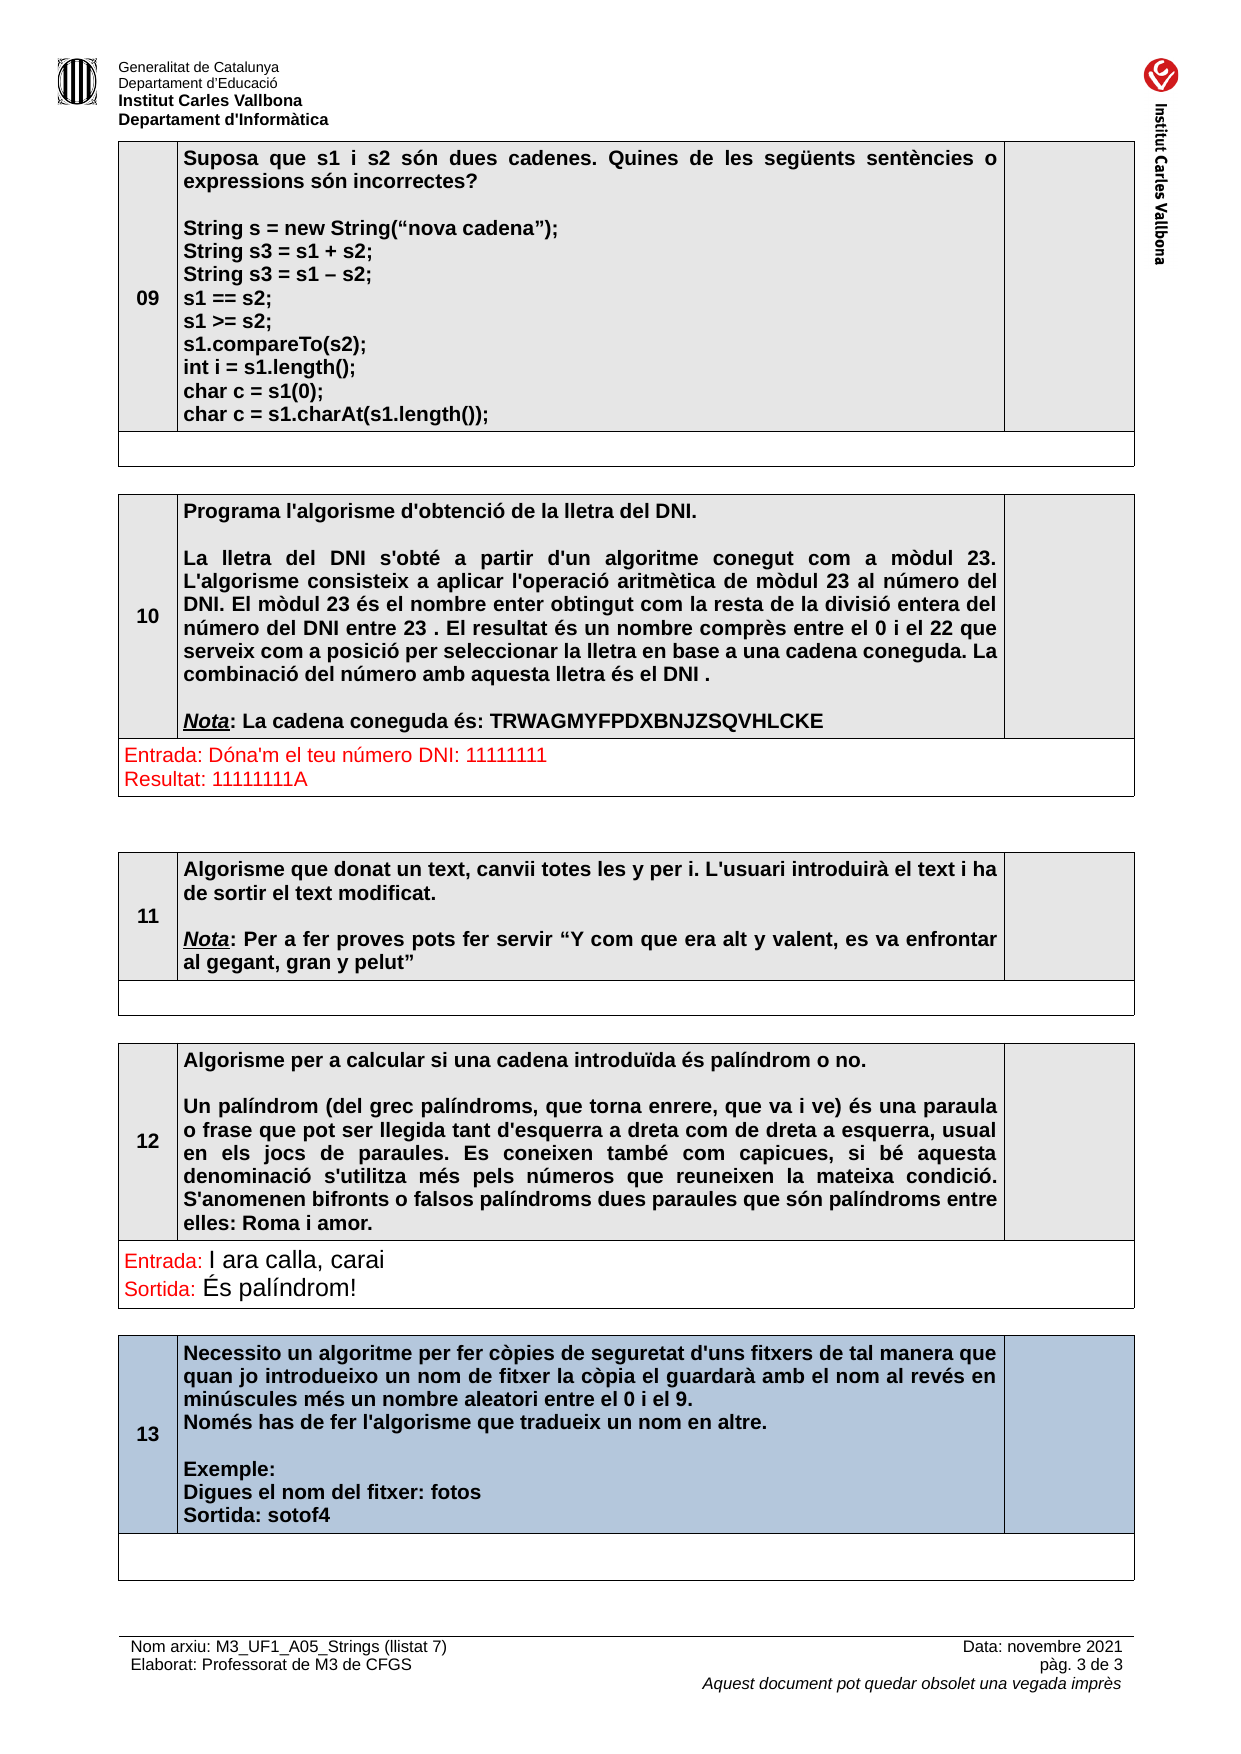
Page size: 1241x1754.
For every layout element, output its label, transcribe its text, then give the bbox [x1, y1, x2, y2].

picture [1143, 57, 1179, 269]
table_header [1005, 142, 1134, 431]
table_header Algorisme per a calcular si una cadena introduïda és palíndrom o no. Un palíndrom (del grec palíndroms, que torna enrere, que va i ve) és una paraula o frase que pot ser llegida tant d'esquerra a dreta com de dreta a esquerra, usual en els jocs de paraules. Es coneixen també com capicues, si bé aquesta denominació s'utilitza més pels números que reuneixen la mateixa condició. S'anomenen bifronts o falsos palíndroms dues paraules que són palíndroms entre elles: Roma i amor. [178, 1044, 1004, 1240]
table_cell [119, 1534, 1134, 1580]
table_header 12 [119, 1044, 177, 1240]
table_header [1005, 1044, 1134, 1240]
table_header [1005, 495, 1134, 738]
table_cell [119, 981, 1134, 1014]
table_header 13 [119, 1336, 177, 1533]
table_header 10 [119, 495, 177, 738]
picture [57, 58, 97, 105]
table_header 09 [119, 142, 177, 431]
table_header [1005, 1336, 1134, 1533]
table_header Suposa que s1 i s2 són dues cadenes. Quines de les següents sentències o expressions són incorrectes? String s = new String(“nova cadena”); String s3 = s1 + s2; String s3 = s1 – s2; s1 == s2; s1 >= s2; s1.compareTo(s2); int i = s1.length(); char c = s1(0); char c = s1.charAt(s1.length()); [178, 142, 1004, 431]
table_header Necessito un algoritme per fer còpies de seguretat d'uns fitxers de tal manera que quan jo introdueixo un nom de fitxer la còpia el guardarà amb el nom al revés en minúscules més un nombre aleatori entre el 0 i el 9. Només has de fer l'algorisme que tradueix un nom en altre. Exemple: Digues el nom del fitxer: fotos Sortida: sotof4 [178, 1336, 1004, 1533]
table_cell Entrada: Dóna'm el teu número DNI: 11111111 Resultat: 11111111A [119, 739, 1134, 796]
table_cell Entrada: I ara calla, carai Sortida: És palíndrom! [119, 1241, 1134, 1307]
table_header Programa l'algorisme d'obtenció de la lletra del DNI. La lletra del DNI s'obté a partir d'un algoritme conegut com a mòdul 23. L'algorisme consisteix a aplicar l'operació aritmètica de mòdul 23 al número del DNI. El mòdul 23 és el nombre enter obtingut com la resta de la divisió entera del número del DNI entre 23 . El resultat és un nombre comprès entre el 0 i el 22 que serveix com a posició per seleccionar la lletra en base a una cadena coneguda. La combinació del número amb aquesta lletra és el DNI . Nota: La cadena coneguda és: TRWAGMYFPDXBNJZSQVHLCKE [178, 495, 1004, 738]
table_header Algorisme que donat un text, canvii totes les y per i. L'usuari introduirà el text i ha de sortir el text modificat. Nota: Per a fer proves pots fer servir “Y com que era alt y valent, es va enfrontar al gegant, gran y pelut” [178, 853, 1004, 980]
table_header 11 [119, 853, 177, 980]
table_cell [119, 432, 1134, 466]
table_header [1005, 853, 1134, 980]
